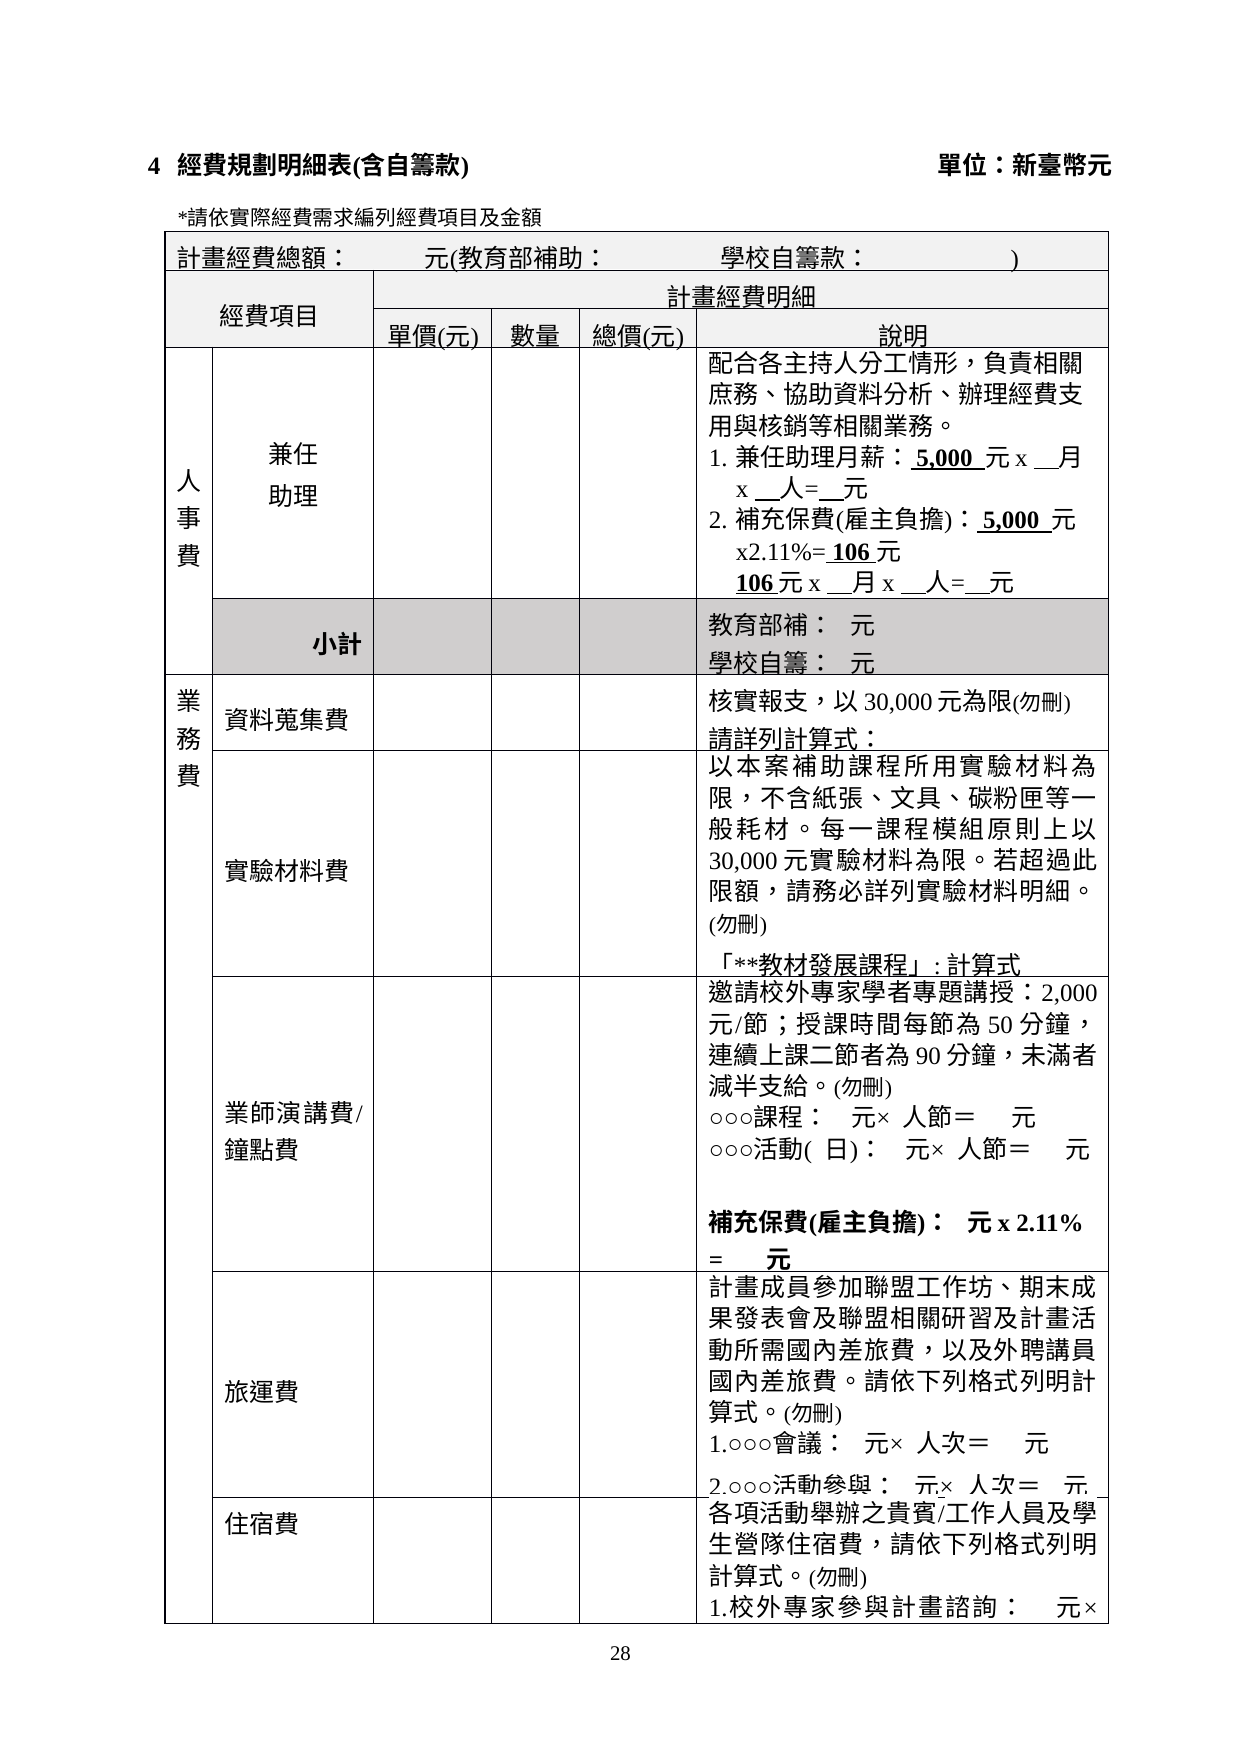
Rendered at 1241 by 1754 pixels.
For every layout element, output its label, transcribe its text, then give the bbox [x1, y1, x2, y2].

table_cell 邀請校外專家學者專題講授：2,000元/節；授課時間每節為50分鐘，連續上課二節者為90分鐘，未滿者減半支給。(勿刪) ○○○課程： 元× 人節＝ 元 ○○○活動( 日)： 元× 人節＝ 元 補充保費(雇主負擔)： 元x 2.11% = 元 [697, 977, 1108, 1271]
table_cell [580, 977, 696, 1271]
table_cell 以本案補助課程所用實驗材料為限，不含紙張、文具、碳粉匣等一般耗材。每一課程模組原則上以30,000元實驗材料為限。若超過此限額，請務必詳列實驗材料明細。(勿刪) 「**教材發展課程」: 計算式 [697, 751, 1108, 976]
list 經費規劃明細表(含自籌款) 單位：新臺幣元 [148, 146, 1122, 182]
table_cell 旅運費 [213, 1272, 373, 1497]
table_cell 實驗材料費 [213, 751, 373, 976]
table_cell 說明 [697, 309, 1108, 347]
table_cell [492, 977, 579, 1271]
table_cell 總價(元) [580, 309, 696, 347]
table_cell 小計 [213, 599, 373, 674]
table_cell 計畫經費明細 [374, 271, 1108, 308]
table_cell 業師演講費/鐘點費 [213, 977, 373, 1271]
table_cell 業務費 [166, 675, 212, 1623]
table_cell 核實報支，以30,000元為限(勿刪) 請詳列計算式： [697, 675, 1108, 750]
table_cell [374, 348, 491, 598]
table_cell [492, 1272, 579, 1497]
table_cell [492, 599, 579, 674]
table_cell 人事費 [166, 348, 212, 674]
table_cell [492, 348, 579, 598]
table_cell [580, 1498, 696, 1623]
list *請依實際經費需求編列經費項目及金額 [177, 201, 1122, 231]
table_cell [580, 751, 696, 976]
table_cell 各項活動舉辦之貴賓/工作人員及學生營隊住宿費，請依下列格式列明計算式。(勿刪) 1.校外專家參與計畫諮詢： 元× [697, 1498, 1108, 1623]
table_cell [580, 599, 696, 674]
table_cell [492, 675, 579, 750]
table_cell [374, 751, 491, 976]
table_cell [374, 977, 491, 1271]
table_cell 配合各主持人分工情形，負責相關庶務、協助資料分析、辦理經費支用與核銷等相關業務。 兼任助理月薪： 5,000 元x 月x 人= 元 補充保費(雇主負擔)： 5,000 元x2.11%= 106 元 106元x 月x 人= 元 [697, 348, 1108, 598]
table_cell 資料蒐集費 [213, 675, 373, 750]
table_cell 住宿費 [213, 1498, 373, 1623]
table_cell 數量 [492, 309, 579, 347]
table_cell [580, 348, 696, 598]
table_cell [580, 1272, 696, 1497]
table_cell [492, 751, 579, 976]
table_cell 兼任 助理 [213, 348, 373, 598]
table_cell [580, 675, 696, 750]
table_header 計畫經費總額： 元(教育部補助： 學校自籌款： ) [166, 232, 1108, 269]
table_cell [374, 599, 491, 674]
table_cell 經費項目 [166, 271, 373, 347]
table_cell [374, 1498, 491, 1623]
table_cell [374, 1272, 491, 1497]
table_cell 教育部補： 元 學校自籌： 元 [697, 599, 1108, 674]
table_cell [374, 675, 491, 750]
table_cell 單價(元) [374, 309, 491, 347]
table_cell 計畫成員參加聯盟工作坊、期末成果發表會及聯盟相關研習及計畫活動所需國內差旅費，以及外聘講員國內差旅費。請依下列格式列明計算式。(勿刪) 1.○○○會議： 元× 人次＝ 元 2.○○○活動參與： 元× 人次＝ 元 [697, 1272, 1108, 1497]
table_cell [492, 1498, 579, 1623]
